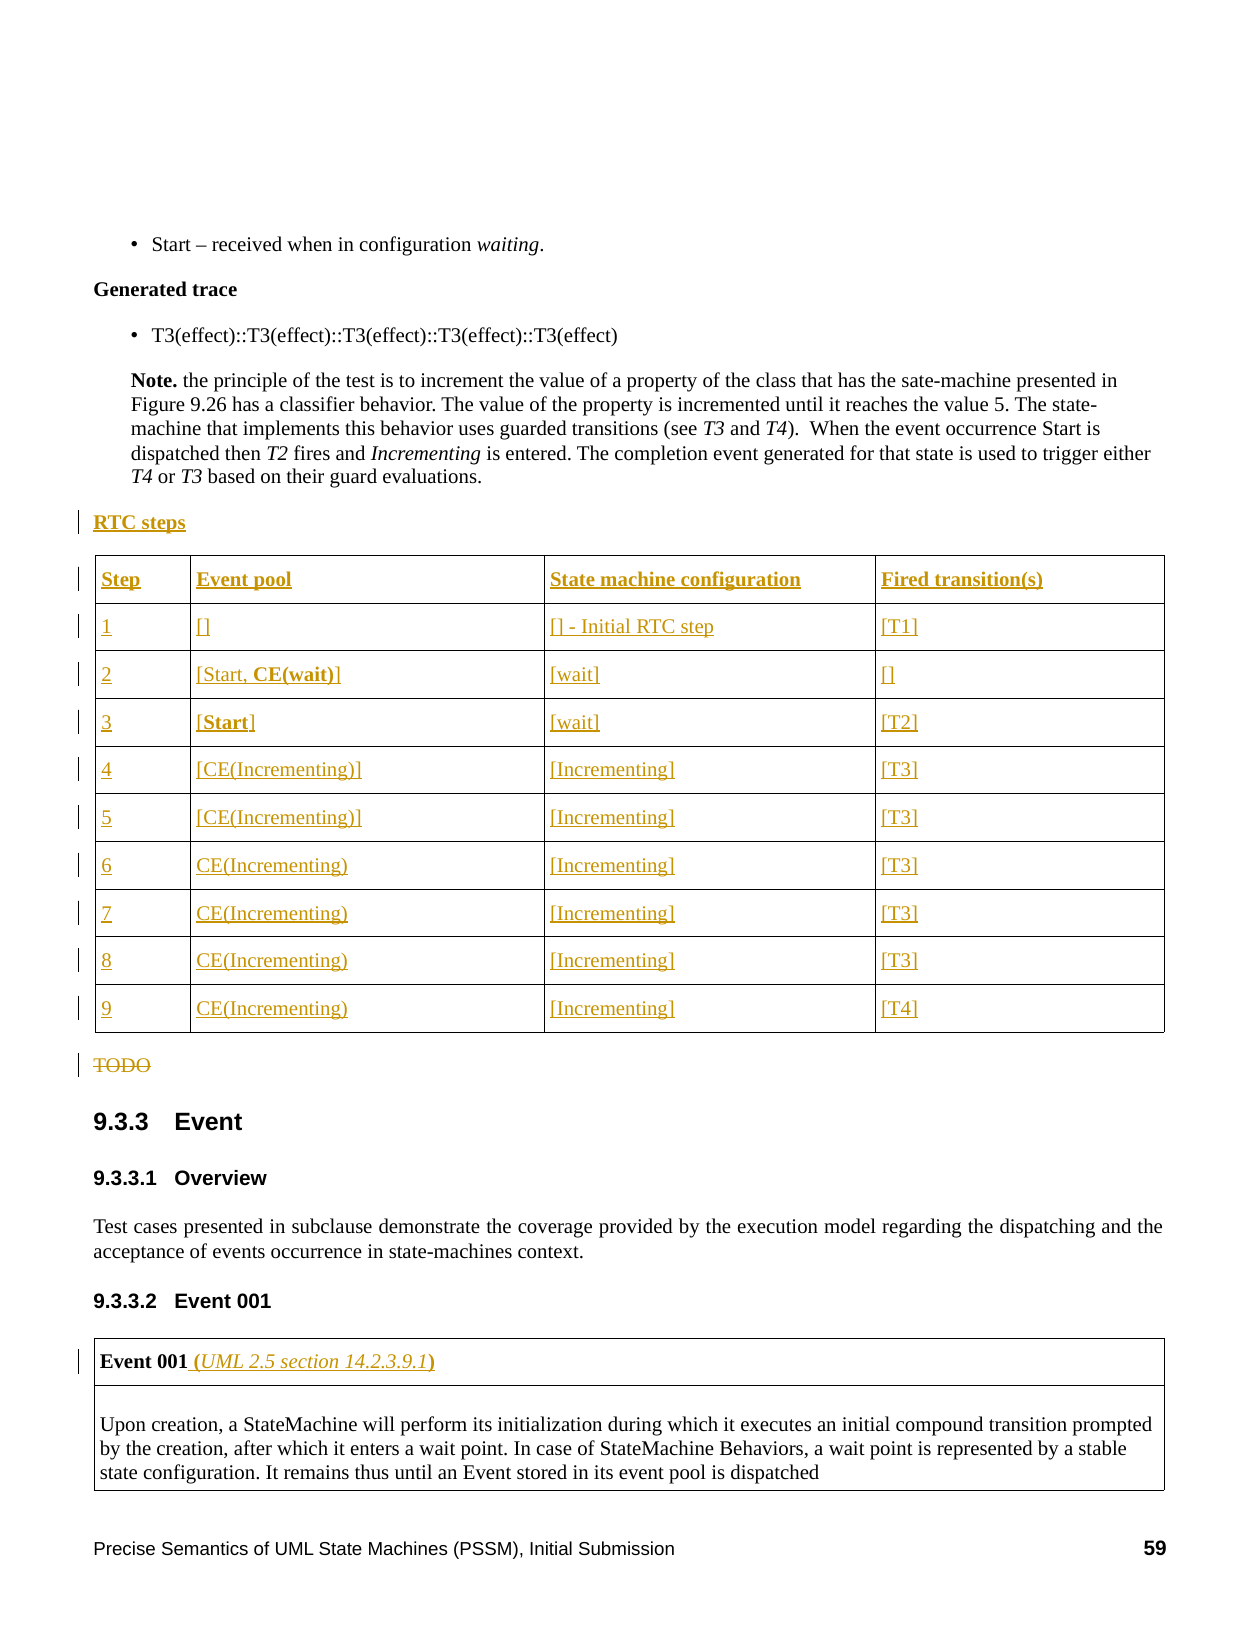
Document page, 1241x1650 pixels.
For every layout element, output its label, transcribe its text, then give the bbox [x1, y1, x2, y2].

table_cell [] [876, 651, 1164, 698]
table_header Fired transition(s) [876, 556, 1164, 602]
table_cell 3 [96, 699, 190, 746]
list T3(effect)::T3(effect)::T3(effect)::T3(effect)::T3(effect) [131, 322, 1164, 347]
table_cell [Start, CE(wait)] [191, 651, 544, 698]
table_cell [wait] [545, 651, 875, 698]
table_cell 1 [96, 604, 190, 650]
table_header State machine configuration [545, 556, 875, 602]
table_cell 9 [96, 985, 190, 1032]
table_cell [] - Initial RTC step [545, 604, 875, 650]
text Generated trace [93, 277, 1164, 301]
table_cell [Incrementing] [545, 890, 875, 936]
table_cell 7 [96, 890, 190, 936]
subtitle Event 001 [93, 1288, 1164, 1313]
text Note. the principle of the test is to increment the value of a property of the class that has the sate-machine presented in Figure 9.26 has a classifier behavior. The value of the property is incremented until it reaches the value 5. The state-machine that implements this behavior uses guarded transitions (see T3 and T4). When the event occurrence Start is dispatched then T2 fires and Incrementing is entered. The completion event generated for that state is used to trigger either T4 or T3 based on their guard evaluations. [131, 368, 1164, 488]
table_cell [CE(Incrementing)] [191, 747, 544, 793]
table_cell [Incrementing] [545, 794, 875, 841]
table_cell [] [191, 604, 544, 650]
table_header Event 001 (UML 2.5 section 14.2.3.9.1) [95, 1339, 1164, 1385]
table_cell [Incrementing] [545, 937, 875, 984]
text Test cases presented in subclause demonstrate the coverage provided by the execution model regarding the dispatching and the acceptance of events occurrence in state-machines context. [93, 1214, 1164, 1263]
list Start – received when in configuration waiting. [131, 231, 1164, 256]
table_cell [T2] [876, 699, 1164, 746]
table_cell CE(Incrementing) [191, 890, 544, 936]
table_cell [T3] [876, 842, 1164, 889]
table_cell [T1] [876, 604, 1164, 650]
table_cell 4 [96, 747, 190, 793]
table_cell [Incrementing] [545, 747, 875, 793]
table_header Step [96, 556, 190, 602]
table_cell Upon creation, a StateMachine will perform its initialization during which it executes an initial compound transition prompted by the creation, after which it enters a wait point. In case of StateMachine Behaviors, a wait point is represented by a stable state configuration. It remains thus until an Event stored in its event pool is dispatched [95, 1386, 1164, 1490]
table_cell [T3] [876, 794, 1164, 841]
table_cell [Incrementing] [545, 842, 875, 889]
table_cell [wait] [545, 699, 875, 746]
table_cell [Start] [191, 699, 544, 746]
table_cell CE(Incrementing) [191, 842, 544, 889]
table_header Event pool [191, 556, 544, 602]
table_cell [Incrementing] [545, 985, 875, 1032]
subtitle Event [93, 1106, 1164, 1135]
table_cell [T4] [876, 985, 1164, 1032]
table_cell 8 [96, 937, 190, 984]
table_cell CE(Incrementing) [191, 937, 544, 984]
table_cell [T3] [876, 747, 1164, 793]
table_cell [CE(Incrementing)] [191, 794, 544, 841]
table_cell 2 [96, 651, 190, 698]
table_cell [T3] [876, 890, 1164, 936]
text RTC steps [93, 509, 1164, 534]
table_cell CE(Incrementing) [191, 985, 544, 1032]
subtitle Overview [93, 1164, 1164, 1189]
table_cell [T3] [876, 937, 1164, 984]
table_cell 6 [96, 842, 190, 889]
table_cell 5 [96, 794, 190, 841]
